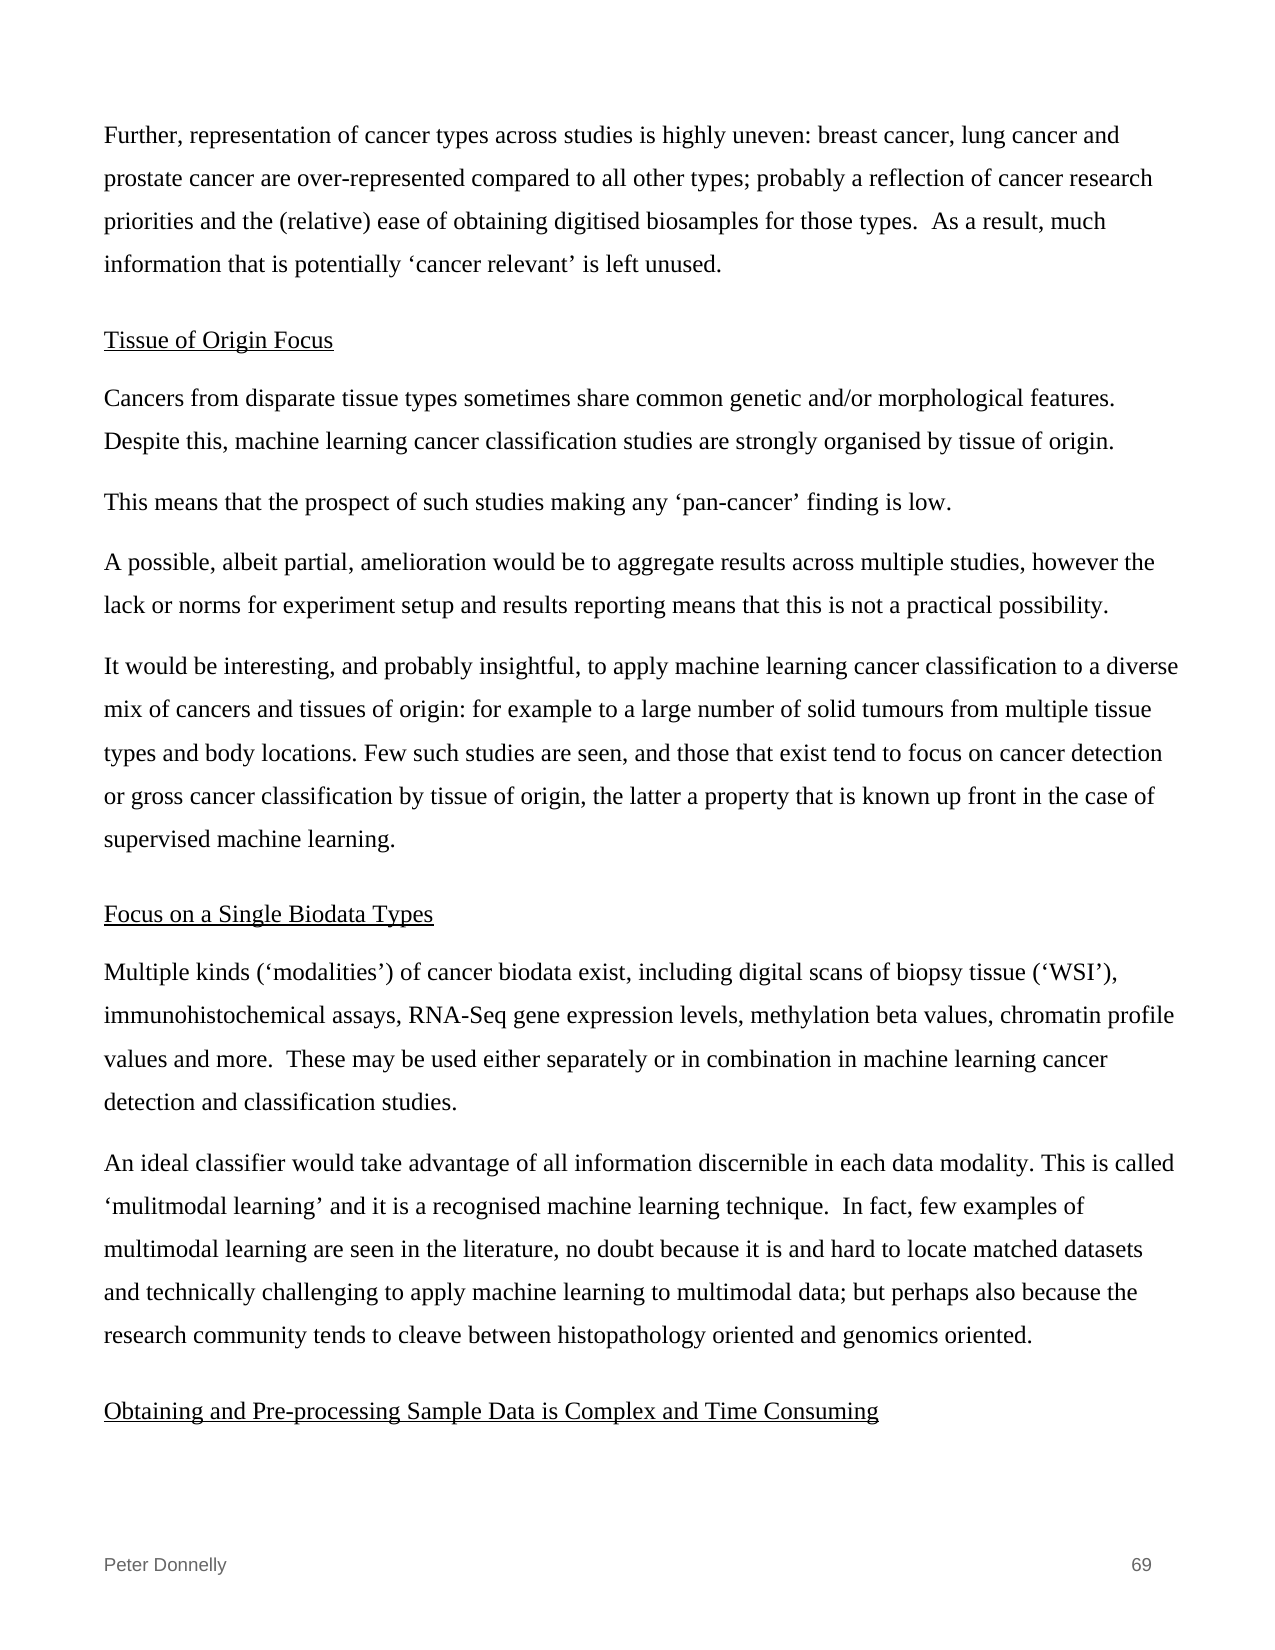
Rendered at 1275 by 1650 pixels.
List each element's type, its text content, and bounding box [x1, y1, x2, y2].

text A possible, albeit partial, amelioration would be to aggregate results across multiple studies, however the lack or norms for experiment setup and results reporting means that this is not a practical possibility. [103, 547, 1181, 619]
text Obtaining and Pre-processing Sample Data is Complex and Time Consuming [103, 1396, 1181, 1424]
text An ideal classifier would take advantage of all information discernible in each data modality. This is called ‘mulitmodal learning’ and it is a recognised machine learning technique. In fact, few examples of multimodal learning are seen in the literature, no doubt because it is and hard to locate matched datasets and technically challenging to apply machine learning to multimodal data; but perhaps also because the research community tends to cleave between histopathology oriented and genomics oriented. [103, 1148, 1181, 1349]
text It would be interesting, and probably insightful, to apply machine learning cancer classification to a diverse mix of cancers and tissues of origin: for example to a large number of solid tumours from multiple tissue types and body locations. Few such studies are seen, and those that exist tend to focus on cancer detection or gross cancer classification by tissue of origin, the latter a property that is known up front in the case of supervised machine learning. [103, 651, 1181, 853]
text Focus on a Single Biodata Types [103, 899, 1181, 928]
text Tissue of Origin Focus [103, 325, 1181, 353]
text This means that the prospect of such studies making any ‘pan-cancer’ finding is low. [103, 487, 1181, 515]
text Multiple kinds (‘modalities’) of cancer biodata exist, including digital scans of biopsy tissue (‘WSI’), immunohistochemical assays, RNA-Seq gene expression levels, methylation beta values, chromatin profile values and more. These may be used either separately or in combination in machine learning cancer detection and classification studies. [103, 957, 1181, 1116]
text Cancers from disparate tissue types sometimes share common genetic and/or morphological features. Despite this, machine learning cancer classification studies are strongly organised by tissue of origin. [103, 383, 1181, 454]
text Further, representation of cancer types across studies is highly uneven: breast cancer, lung cancer and prostate cancer are over-represented compared to all other types; probably a reflection of cancer research priorities and the (relative) ease of obtaining digitised biosamples for those types. As a result, much information that is potentially ‘cancer relevant’ is left unused. [103, 120, 1181, 278]
